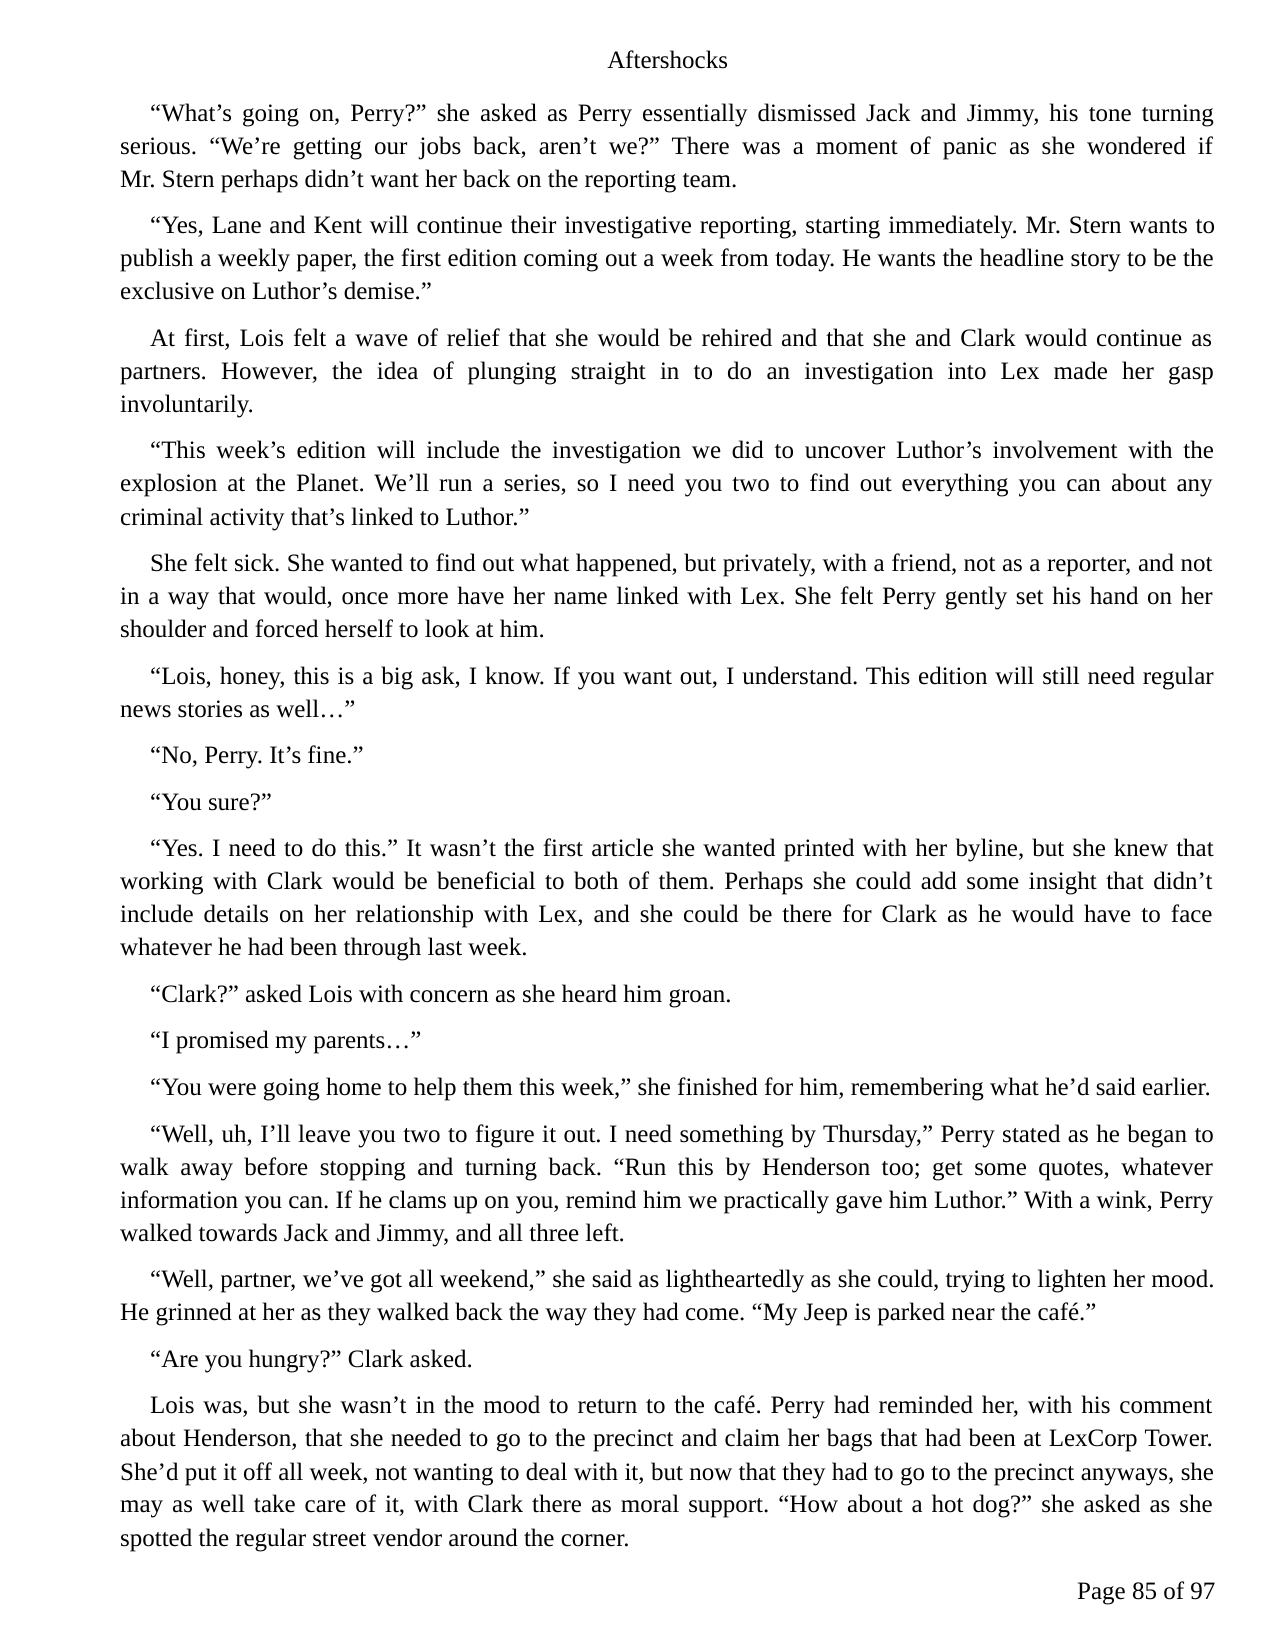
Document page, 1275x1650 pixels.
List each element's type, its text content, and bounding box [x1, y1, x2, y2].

text “This week’s edition will include the investigation we did to uncover Luthor’s involvement with the explosion at the Planet. We’ll run a series, so I need you two to find out everything you can about any criminal activity that’s linked to Luthor.” [120, 436, 1215, 530]
text At first, Lois felt a wave of relief that she would be rehired and that she and Clark would continue as partners. However, the idea of plunging straight in to do an investigation into Lex made her gasp involuntarily. [120, 323, 1215, 418]
text “No, Perry. It’s fine.” [120, 740, 1215, 769]
text “Clark?” asked Lois with concern as she heard him groan. [120, 979, 1215, 1008]
text “What’s going on, Perry?” she asked as Perry essentially dismissed Jack and Jimmy, his tone turning serious. “We’re getting our jobs back, aren’t we?” There was a moment of panic as she wondered if Mr. Stern perhaps didn’t want her back on the reporting team. [120, 98, 1215, 192]
text “I promised my parents…” [120, 1026, 1215, 1054]
text “Lois, honey, this is a big ask, I know. If you want out, I understand. This edition will still need regular news stories as well…” [120, 661, 1215, 722]
text Lois was, but she wasn’t in the mood to return to the café. Perry had reminded her, with his comment about Henderson, that she needed to go to the precinct and claim her bags that had been at LexCorp Tower. She’d put it off all week, not wanting to deal with it, but now that they had to go to the precinct anyways, she may as well take care of it, with Clark there as moral support. “How about a hot dog?” she asked as she spotted the regular street vendor around the corner. [120, 1391, 1215, 1551]
text “You sure?” [120, 787, 1215, 816]
text “You were going home to help them this week,” she finished for him, remembering what he’d said earlier. [120, 1072, 1215, 1101]
text “Are you hungry?” Clark asked. [120, 1344, 1215, 1373]
text “Yes. I need to do this.” It wasn’t the first article she wanted printed with her byline, but she knew that working with Clark would be beneficial to both of them. Perhaps she could add some insight that didn’t include details on her relationship with Lex, and she could be there for Clark as he would have to face whatever he had been through last week. [120, 833, 1215, 961]
text “Well, uh, I’ll leave you two to figure it out. I need something by Thursday,” Perry stated as he began to walk away before stopping and turning back. “Run this by Henderson too; get some quotes, whatever information you can. If he clams up on you, remind him we practically gave him Luthor.” With a wink, Perry walked towards Jack and Jimmy, and all three left. [120, 1119, 1215, 1247]
text “Well, partner, we’ve got all weekend,” she said as lightheartedly as she could, trying to lighten her mood. He grinned at her as they walked back the way they had come. “My Jeep is parked near the café.” [120, 1264, 1215, 1326]
text She felt sick. She wanted to find out what happened, but privately, with a friend, not as a reporter, and not in a way that would, once more have her name linked with Lex. She felt Perry gently set his hand on her shoulder and forced herself to look at him. [120, 548, 1215, 643]
text “Yes, Lane and Kent will continue their investigative reporting, starting immediately. Mr. Stern wants to publish a weekly paper, the first edition coming out a week from today. He wants the headline story to be the exclusive on Luthor’s demise.” [120, 210, 1215, 305]
